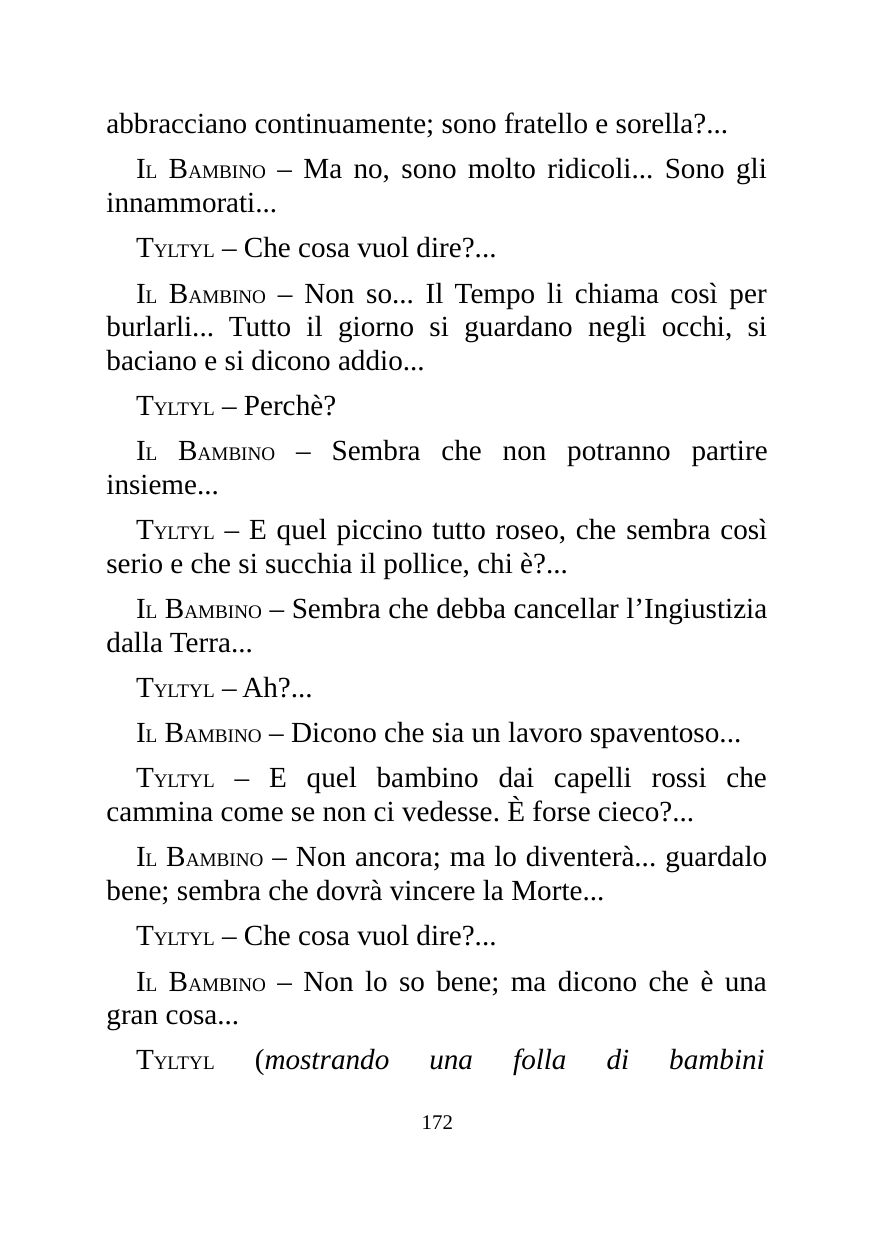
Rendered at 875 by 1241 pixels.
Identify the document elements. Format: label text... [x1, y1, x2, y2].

text Tyltyl – E quel bambino dai capelli rossi che cammina come se non ci vedesse. È forse cieco?... [106, 761, 768, 828]
text Il Bambino – Ma no, sono molto ridicoli... Sono gli innammorati... [106, 152, 768, 219]
text Il Bambino – Sembra che debba cancellar l’Ingiustizia dalla Terra... [106, 591, 768, 658]
text Tyltyl – Perchè? [106, 388, 768, 422]
text Tyltyl – Ah?... [106, 670, 768, 703]
text Il Bambino – Non so... Il Tempo li chiama così per burlarli... Tutto il giorno si guardano negli occhi, si baciano e si dicono addio... [106, 276, 768, 376]
text Il Bambino – Non lo so bene; ma dicono che è una gran cosa... [106, 964, 768, 1031]
text Tyltyl – E quel piccino tutto roseo, che sembra così serio e che si succhia il pollice, chi è?... [106, 512, 768, 579]
text Tyltyl – Che cosa vuol dire?... [106, 918, 768, 952]
text Il Bambino – Dicono che sia un lavoro spaventoso... [106, 715, 768, 749]
text Il Bambino – Sembra che non potranno partire insieme... [106, 433, 768, 501]
text Tyltyl (mostrando una folla di bambini [106, 1042, 768, 1076]
text Tyltyl – Che cosa vuol dire?... [106, 230, 768, 264]
text abbracciano continuamente; sono fratello e sorella?... [106, 106, 768, 140]
text Il Bambino – Non ancora; ma lo diventerà... guardalo bene; sembra che dovrà vincere la Morte... [106, 839, 768, 907]
